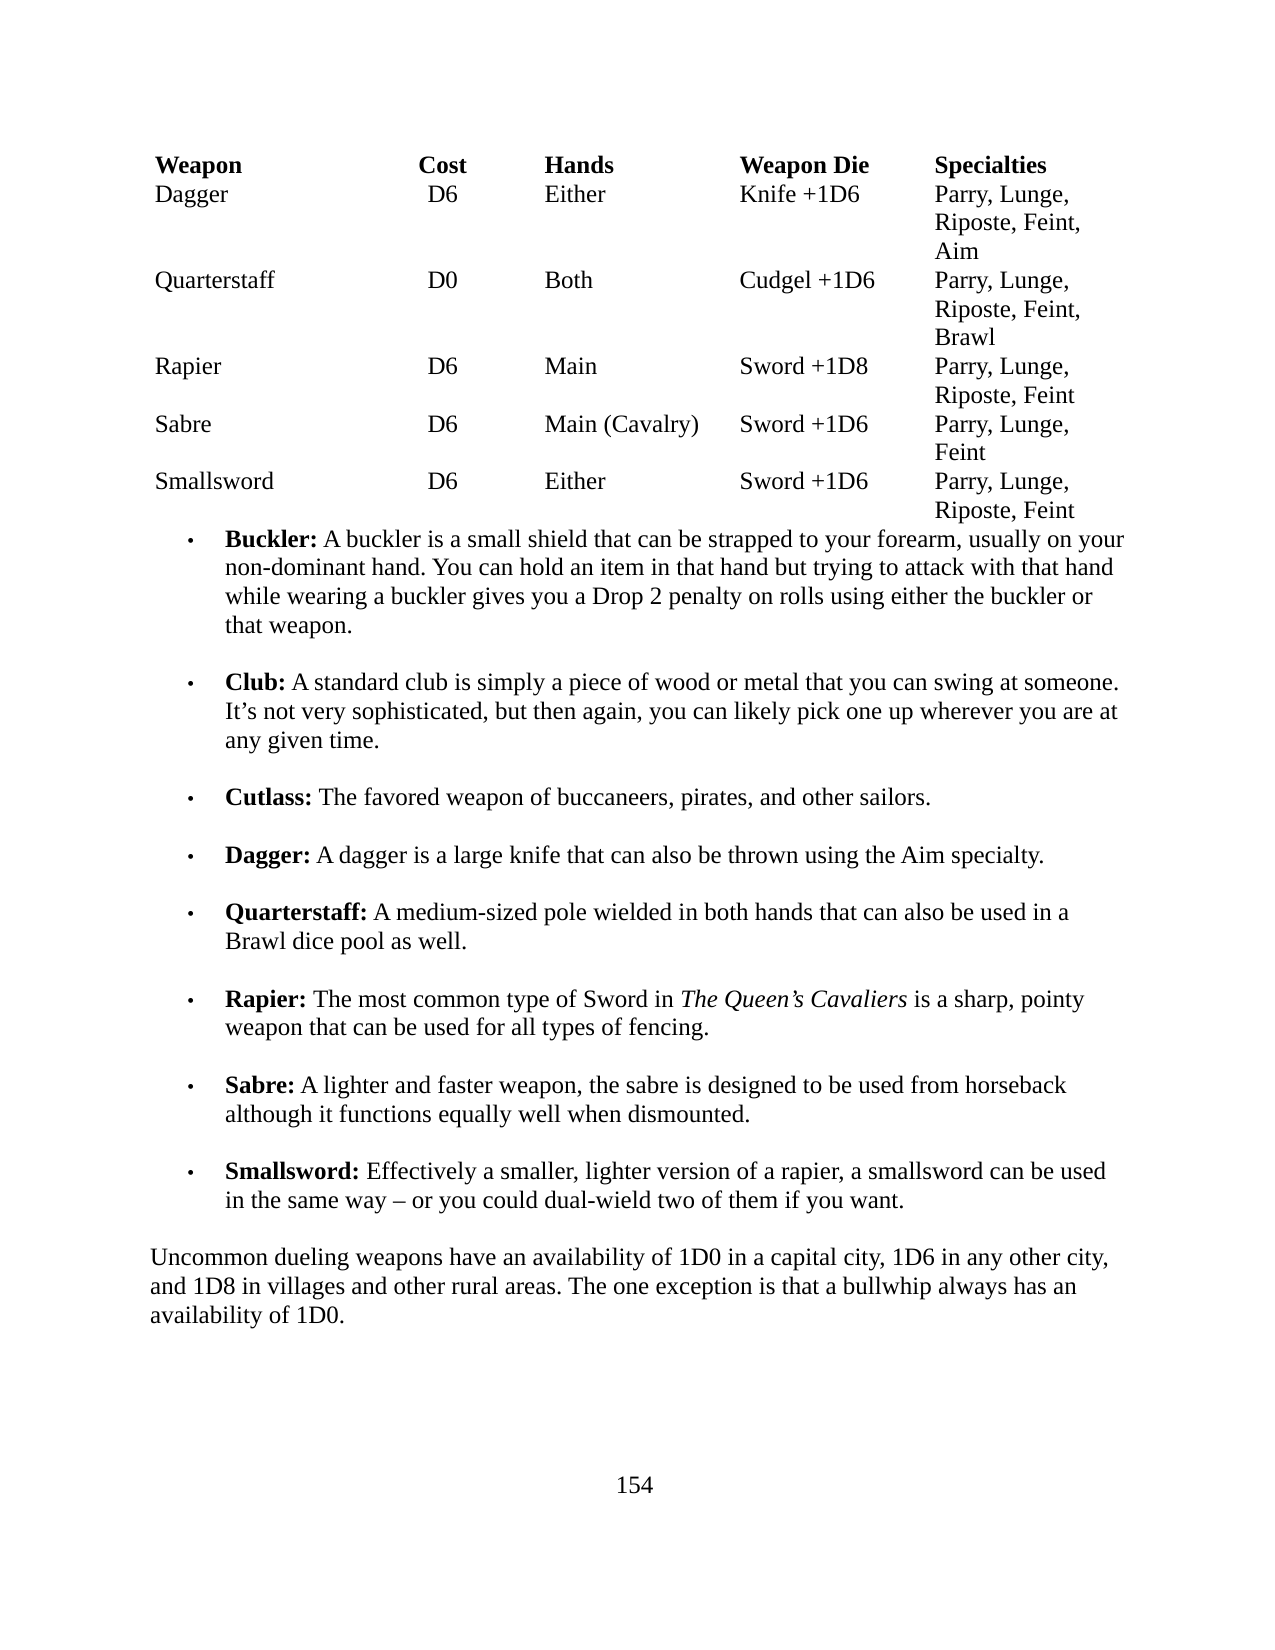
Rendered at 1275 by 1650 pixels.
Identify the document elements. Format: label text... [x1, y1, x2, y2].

table_cell Smallsword [150, 466, 345, 524]
table_cell Sword +1D6 [735, 409, 930, 466]
table_cell D6 [345, 466, 540, 524]
table_cell Quarterstaff [150, 265, 345, 351]
table_cell Main [540, 351, 735, 409]
list Buckler: A buckler is a small shield that can be strapped to your forearm, usually on your non-dominant hand. You can hold an item in that hand but trying to attack with that hand while wearing a buckler gives you a Drop 2 penalty on rolls using either the buckler or that weapon. [187, 524, 1125, 667]
table_cell Dagger [150, 179, 345, 265]
table_cell Rapier [150, 351, 345, 409]
table_header Specialties [930, 150, 1125, 179]
table_cell D0 [345, 265, 540, 351]
table_cell Both [540, 265, 735, 351]
table_cell Cudgel +1D6 [735, 265, 930, 351]
table_header Weapon Die [735, 150, 930, 179]
table_cell Parry, Lunge, Feint [930, 409, 1125, 466]
table_cell Main (Cavalry) [540, 409, 735, 466]
table_header Weapon [150, 150, 345, 179]
table_cell Sword +1D6 [735, 466, 930, 524]
table_cell Sword +1D8 [735, 351, 930, 409]
table_cell Knife +1D6 [735, 179, 930, 265]
table_cell D6 [345, 351, 540, 409]
table_cell Either [540, 179, 735, 265]
table_cell Parry, Lunge, Riposte, Feint [930, 351, 1125, 409]
list Club: A standard club is simply a piece of wood or metal that you can swing at someone. It’s not very sophisticated, but then again, you can likely pick one up wherever you are at any given time. [187, 667, 1125, 782]
list Rapier: The most common type of Sword in The Queen’s Cavaliers is a sharp, pointy weapon that can be used for all types of fencing. [187, 984, 1125, 1070]
list Quarterstaff: A medium-sized pole wielded in both hands that can also be used in a Brawl dice pool as well. [187, 897, 1125, 984]
table_cell D6 [345, 179, 540, 265]
text Uncommon dueling weapons have an availability of 1D0 in a capital city, 1D6 in any other city, and 1D8 in villages and other rural areas. The one exception is that a bullwhip always has an availability of 1D0. [150, 1242, 1125, 1329]
list Smallsword: Effectively a smaller, lighter version of a rapier, a smallsword can be used in the same way – or you could dual-wield two of them if you want. [187, 1156, 1125, 1242]
table_cell Either [540, 466, 735, 524]
list Dagger: A dagger is a large knife that can also be thrown using the Aim specialty. [187, 840, 1125, 897]
table_header Cost [345, 150, 540, 179]
table_cell D6 [345, 409, 540, 466]
table_header Hands [540, 150, 735, 179]
list Sabre: A lighter and faster weapon, the sabre is designed to be used from horseback although it functions equally well when dismounted. [187, 1070, 1125, 1156]
table_cell Sabre [150, 409, 345, 466]
table_cell Parry, Lunge, Riposte, Feint [930, 466, 1125, 524]
list Cutlass: The favored weapon of buccaneers, pirates, and other sailors. [187, 782, 1125, 840]
table_cell Parry, Lunge, Riposte, Feint, Aim [930, 179, 1125, 265]
table_cell Parry, Lunge, Riposte, Feint, Brawl [930, 265, 1125, 351]
